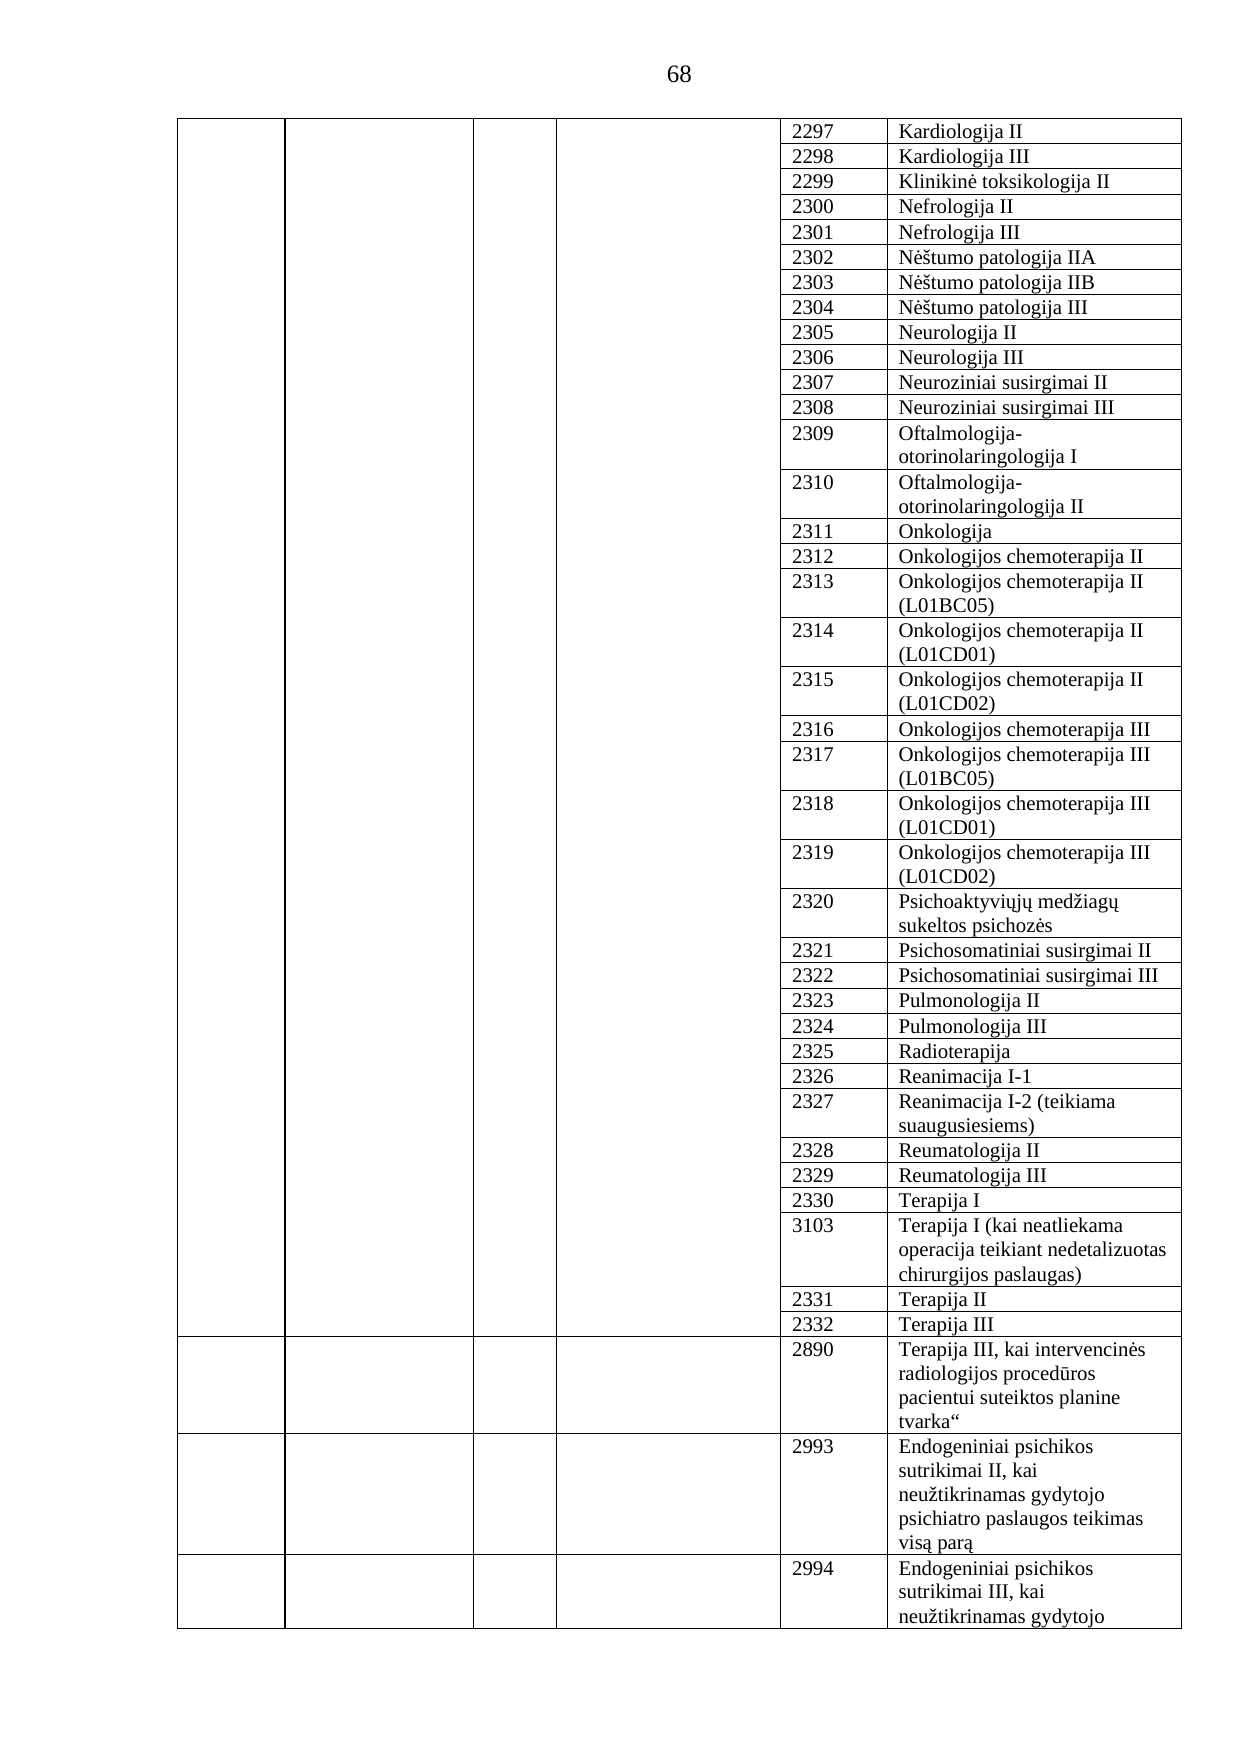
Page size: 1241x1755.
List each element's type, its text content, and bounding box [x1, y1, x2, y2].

table_cell [286, 1434, 473, 1554]
table_cell 2306 [781, 345, 887, 369]
table_cell [178, 119, 284, 1336]
table_cell Onkologijos chemoterapija II (L01CD01) [888, 618, 1181, 666]
table_cell Reanimacija I-2 (teikiama suaugusiesiems) [888, 1089, 1181, 1137]
table_cell 2994 [781, 1555, 887, 1628]
table_cell Terapija II [888, 1287, 1181, 1311]
table_cell 2300 [781, 195, 887, 218]
table_cell Pulmonologija III [888, 1014, 1181, 1038]
table_cell [286, 1337, 473, 1433]
table_cell [178, 1337, 284, 1433]
table_cell 2316 [781, 716, 887, 741]
table_cell Neuroziniai susirgimai II [888, 370, 1181, 394]
table_cell [474, 1434, 556, 1554]
table_cell 2332 [781, 1312, 887, 1336]
table_cell 2323 [781, 989, 887, 1012]
table_cell Kardiologija III [888, 144, 1181, 168]
table_cell 2308 [781, 395, 887, 419]
table_cell Onkologijos chemoterapija II [888, 544, 1181, 568]
table_cell Endogeniniai psichikos sutrikimai III, kai neužtikrinamas gydytojo [888, 1555, 1181, 1628]
table_cell [557, 1434, 780, 1554]
table_cell 2326 [781, 1064, 887, 1088]
table_cell [178, 1434, 284, 1554]
table_cell Oftalmologija-otorinolaringologija I [888, 420, 1181, 468]
table_cell 2324 [781, 1014, 887, 1038]
table_cell Nefrologija II [888, 195, 1181, 218]
table_cell Psichosomatiniai susirgimai III [888, 963, 1181, 987]
table_cell Nėštumo patologija IIB [888, 270, 1181, 294]
table_cell Oftalmologija-otorinolaringologija II [888, 470, 1181, 518]
table_cell 2297 [781, 119, 887, 143]
table_cell 2305 [781, 320, 887, 344]
table_cell Neurologija II [888, 320, 1181, 344]
table_cell 3103 [781, 1213, 887, 1286]
table_cell Onkologija [888, 519, 1181, 543]
table_cell [557, 1555, 780, 1628]
table_cell Nėštumo patologija IIA [888, 245, 1181, 269]
table_cell Reanimacija I-1 [888, 1064, 1181, 1088]
table_cell 2309 [781, 420, 887, 468]
table_cell [178, 1555, 284, 1628]
table_cell 2890 [781, 1337, 887, 1433]
table_cell 2328 [781, 1138, 887, 1162]
table_cell Onkologijos chemoterapija III (L01BC05) [888, 742, 1181, 790]
table_cell 2329 [781, 1163, 887, 1187]
table_cell Onkologijos chemoterapija II (L01BC05) [888, 569, 1181, 617]
table_cell Terapija III, kai intervencinės radiologijos procedūros pacientui suteiktos planine tvarka“ [888, 1337, 1181, 1433]
table_cell [286, 1555, 473, 1628]
table_cell 2331 [781, 1287, 887, 1311]
table_cell Reumatologija III [888, 1163, 1181, 1187]
table_cell 2993 [781, 1434, 887, 1554]
table_cell Reumatologija II [888, 1138, 1181, 1162]
table_cell 2320 [781, 889, 887, 937]
table_cell Nefrologija III [888, 220, 1181, 244]
table_cell 2310 [781, 470, 887, 518]
table_cell 2317 [781, 742, 887, 790]
table_cell Terapija I [888, 1188, 1181, 1212]
table_cell 2322 [781, 963, 887, 987]
table_cell 2303 [781, 270, 887, 294]
table_cell Nėštumo patologija III [888, 295, 1181, 319]
table_cell 2314 [781, 618, 887, 666]
table_cell 2304 [781, 295, 887, 319]
table_cell 2313 [781, 569, 887, 617]
table_cell Psichosomatiniai susirgimai II [888, 938, 1181, 962]
table_cell [286, 119, 473, 1336]
table_cell Neurologija III [888, 345, 1181, 369]
table_cell 2311 [781, 519, 887, 543]
table_cell 2319 [781, 840, 887, 888]
table_cell [557, 1337, 780, 1433]
table_cell [474, 1555, 556, 1628]
table_cell Onkologijos chemoterapija III (L01CD01) [888, 791, 1181, 839]
table_cell Onkologijos chemoterapija II (L01CD02) [888, 667, 1181, 715]
table_cell Terapija I (kai neatliekama operacija teikiant nedetalizuotas chirurgijos paslaugas) [888, 1213, 1181, 1286]
table_cell Kardiologija II [888, 119, 1181, 143]
table_cell 2321 [781, 938, 887, 962]
table_cell 2327 [781, 1089, 887, 1137]
table_cell Radioterapija [888, 1039, 1181, 1063]
table_cell [474, 1337, 556, 1433]
table_cell 2312 [781, 544, 887, 568]
table_cell 2315 [781, 667, 887, 715]
table_cell [557, 119, 780, 1336]
table_cell [474, 119, 556, 1336]
table_cell Psichoaktyviųjų medžiagų sukeltos psichozės [888, 889, 1181, 937]
table_cell 2325 [781, 1039, 887, 1063]
table_cell 2318 [781, 791, 887, 839]
table_cell 2299 [781, 169, 887, 193]
table_cell 2302 [781, 245, 887, 269]
table_cell 2307 [781, 370, 887, 394]
table_cell Terapija III [888, 1312, 1181, 1336]
table_cell 2330 [781, 1188, 887, 1212]
table_cell Endogeniniai psichikos sutrikimai II, kai neužtikrinamas gydytojo psichiatro paslaugos teikimas visą parą [888, 1434, 1181, 1554]
table_cell Onkologijos chemoterapija III (L01CD02) [888, 840, 1181, 888]
table_cell Pulmonologija II [888, 989, 1181, 1012]
table_cell Onkologijos chemoterapija III [888, 716, 1181, 741]
table_cell Neuroziniai susirgimai III [888, 395, 1181, 419]
table_cell Klinikinė toksikologija II [888, 169, 1181, 193]
table_cell 2298 [781, 144, 887, 168]
table_cell 2301 [781, 220, 887, 244]
